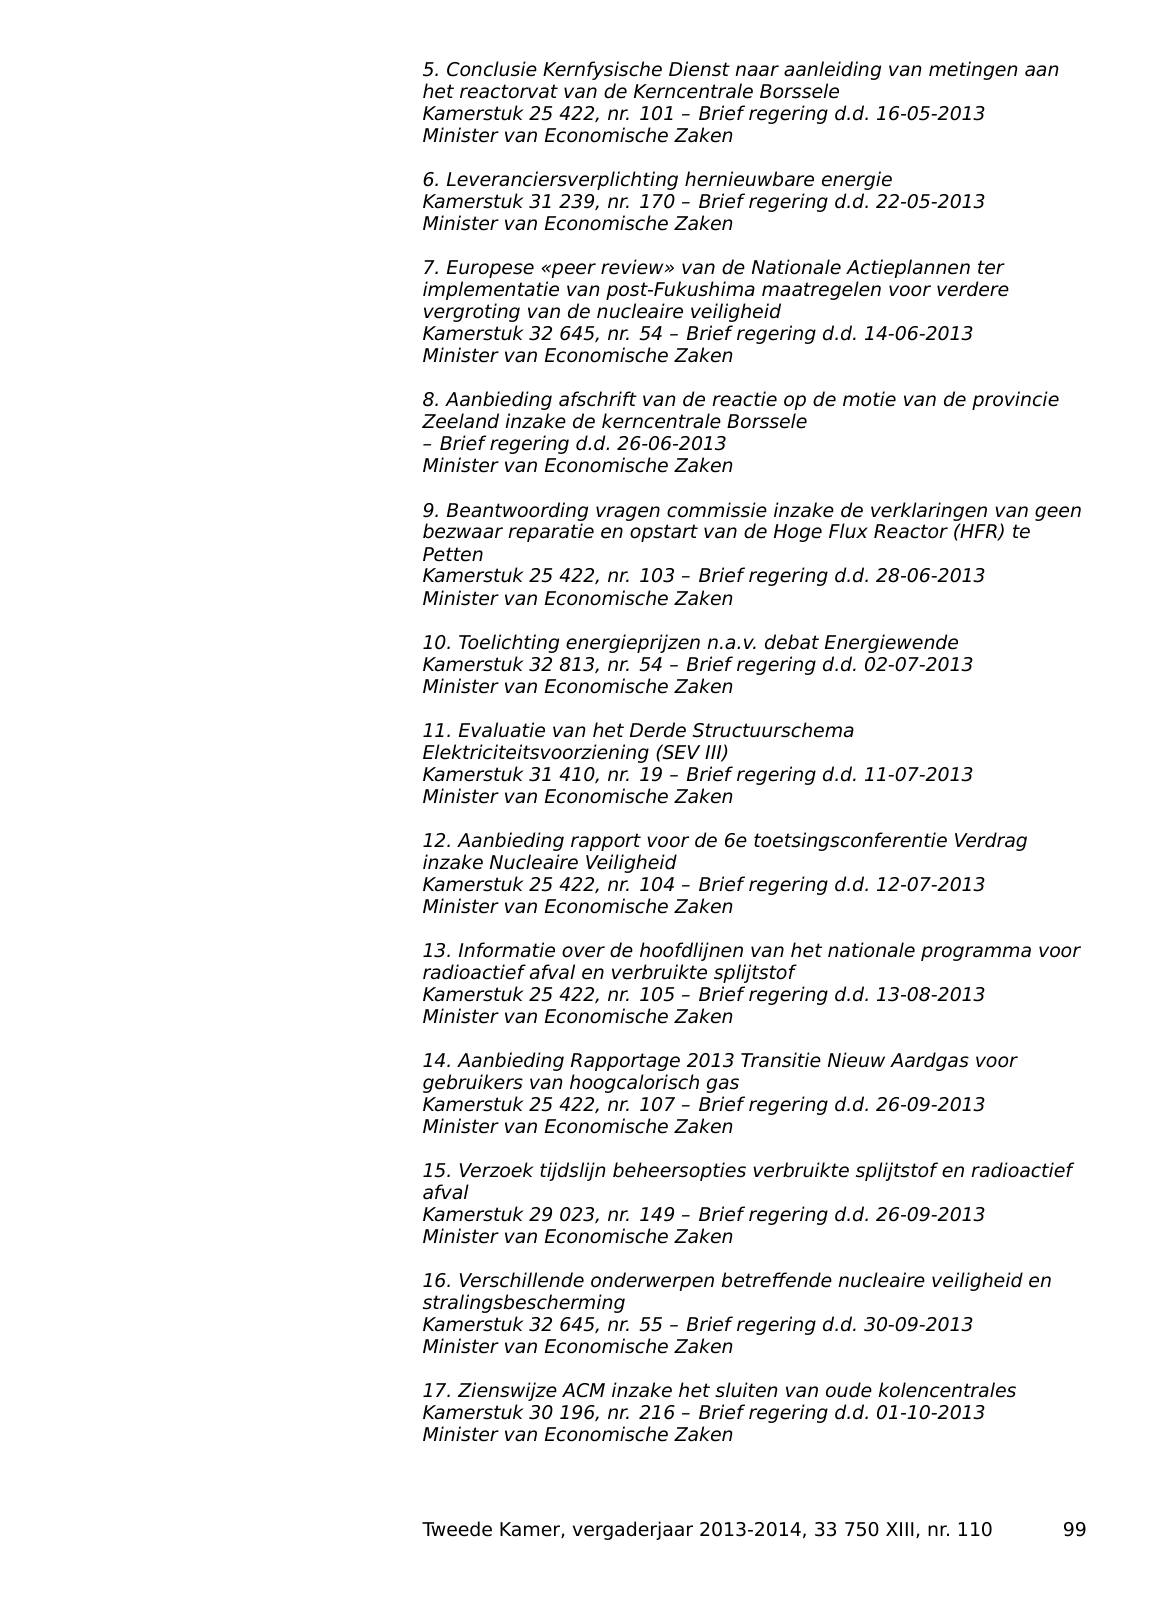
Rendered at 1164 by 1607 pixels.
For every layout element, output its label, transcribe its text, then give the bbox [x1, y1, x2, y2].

text Minister van Economische Zaken [422, 676, 1087, 697]
text Minister van Economische Zaken [422, 455, 1087, 477]
text Minister van Economische Zaken [422, 345, 1087, 367]
text 15. Verzoek tijdslijn beheersopties verbruikte splijtstof en radioactief afval [422, 1160, 1087, 1204]
text Minister van Economische Zaken [422, 587, 1087, 609]
text Kamerstuk 25 422, nr. 105 – Brief regering d.d. 13-08-2013 [422, 984, 1087, 1006]
text Kamerstuk 31 410, nr. 19 – Brief regering d.d. 11-07-2013 [422, 764, 1087, 786]
text 16. Verschillende onderwerpen betreffende nucleaire veiligheid en stralingsbescherming [422, 1270, 1087, 1314]
text Minister van Economische Zaken [422, 1336, 1087, 1358]
text – Brief regering d.d. 26-06-2013 [422, 433, 1087, 455]
text 10. Toelichting energieprijzen n.a.v. debat Energiewende [422, 632, 1087, 653]
text Minister van Economische Zaken [422, 1006, 1087, 1028]
text 9. Beantwoording vragen commissie inzake de verklaringen van geen bezwaar reparatie en opstart van de Hoge Flux Reactor (HFR) te Petten [422, 499, 1087, 565]
text 7. Europese «peer review» van de Nationale Actieplannen ter implementatie van post-Fukushima maatregelen voor verdere vergroting van de nucleaire veiligheid [422, 257, 1087, 323]
text Minister van Economische Zaken [422, 1424, 1087, 1446]
text 5. Conclusie Kernfysische Dienst naar aanleiding van metingen aan het reactorvat van de Kerncentrale Borssele [422, 59, 1087, 103]
text 8. Aanbieding afschrift van de reactie op de motie van de provincie Zeeland inzake de kerncentrale Borssele [422, 389, 1087, 433]
text Kamerstuk 25 422, nr. 104 – Brief regering d.d. 12-07-2013 [422, 874, 1087, 896]
text Minister van Economische Zaken [422, 896, 1087, 918]
text Minister van Economische Zaken [422, 125, 1087, 147]
text Kamerstuk 30 196, nr. 216 – Brief regering d.d. 01-10-2013 [422, 1402, 1087, 1424]
text Minister van Economische Zaken [422, 1226, 1087, 1248]
text Kamerstuk 29 023, nr. 149 – Brief regering d.d. 26-09-2013 [422, 1204, 1087, 1226]
text 6. Leveranciersverplichting hernieuwbare energie [422, 169, 1087, 191]
text Kamerstuk 25 422, nr. 107 – Brief regering d.d. 26-09-2013 [422, 1094, 1087, 1116]
text Kamerstuk 32 813, nr. 54 – Brief regering d.d. 02-07-2013 [422, 653, 1087, 676]
text 17. Zienswijze ACM inzake het sluiten van oude kolencentrales [422, 1380, 1087, 1402]
text 11. Evaluatie van het Derde Structuurschema Elektriciteitsvoorziening (SEV III) [422, 720, 1087, 764]
text Minister van Economische Zaken [422, 1116, 1087, 1138]
text 12. Aanbieding rapport voor de 6e toetsingsconferentie Verdrag inzake Nucleaire Veiligheid [422, 830, 1087, 874]
text Kamerstuk 32 645, nr. 54 – Brief regering d.d. 14-06-2013 [422, 323, 1087, 345]
text Kamerstuk 25 422, nr. 103 – Brief regering d.d. 28-06-2013 [422, 565, 1087, 587]
text 14. Aanbieding Rapportage 2013 Transitie Nieuw Aardgas voor gebruikers van hoogcalorisch gas [422, 1050, 1087, 1094]
text 13. Informatie over de hoofdlijnen van het nationale programma voor radioactief afval en verbruikte splijtstof [422, 940, 1087, 984]
text Kamerstuk 32 645, nr. 55 – Brief regering d.d. 30-09-2013 [422, 1314, 1087, 1336]
text Minister van Economische Zaken [422, 213, 1087, 235]
text Kamerstuk 31 239, nr. 170 – Brief regering d.d. 22-05-2013 [422, 191, 1087, 213]
text Minister van Economische Zaken [422, 786, 1087, 808]
text Kamerstuk 25 422, nr. 101 – Brief regering d.d. 16-05-2013 [422, 103, 1087, 125]
